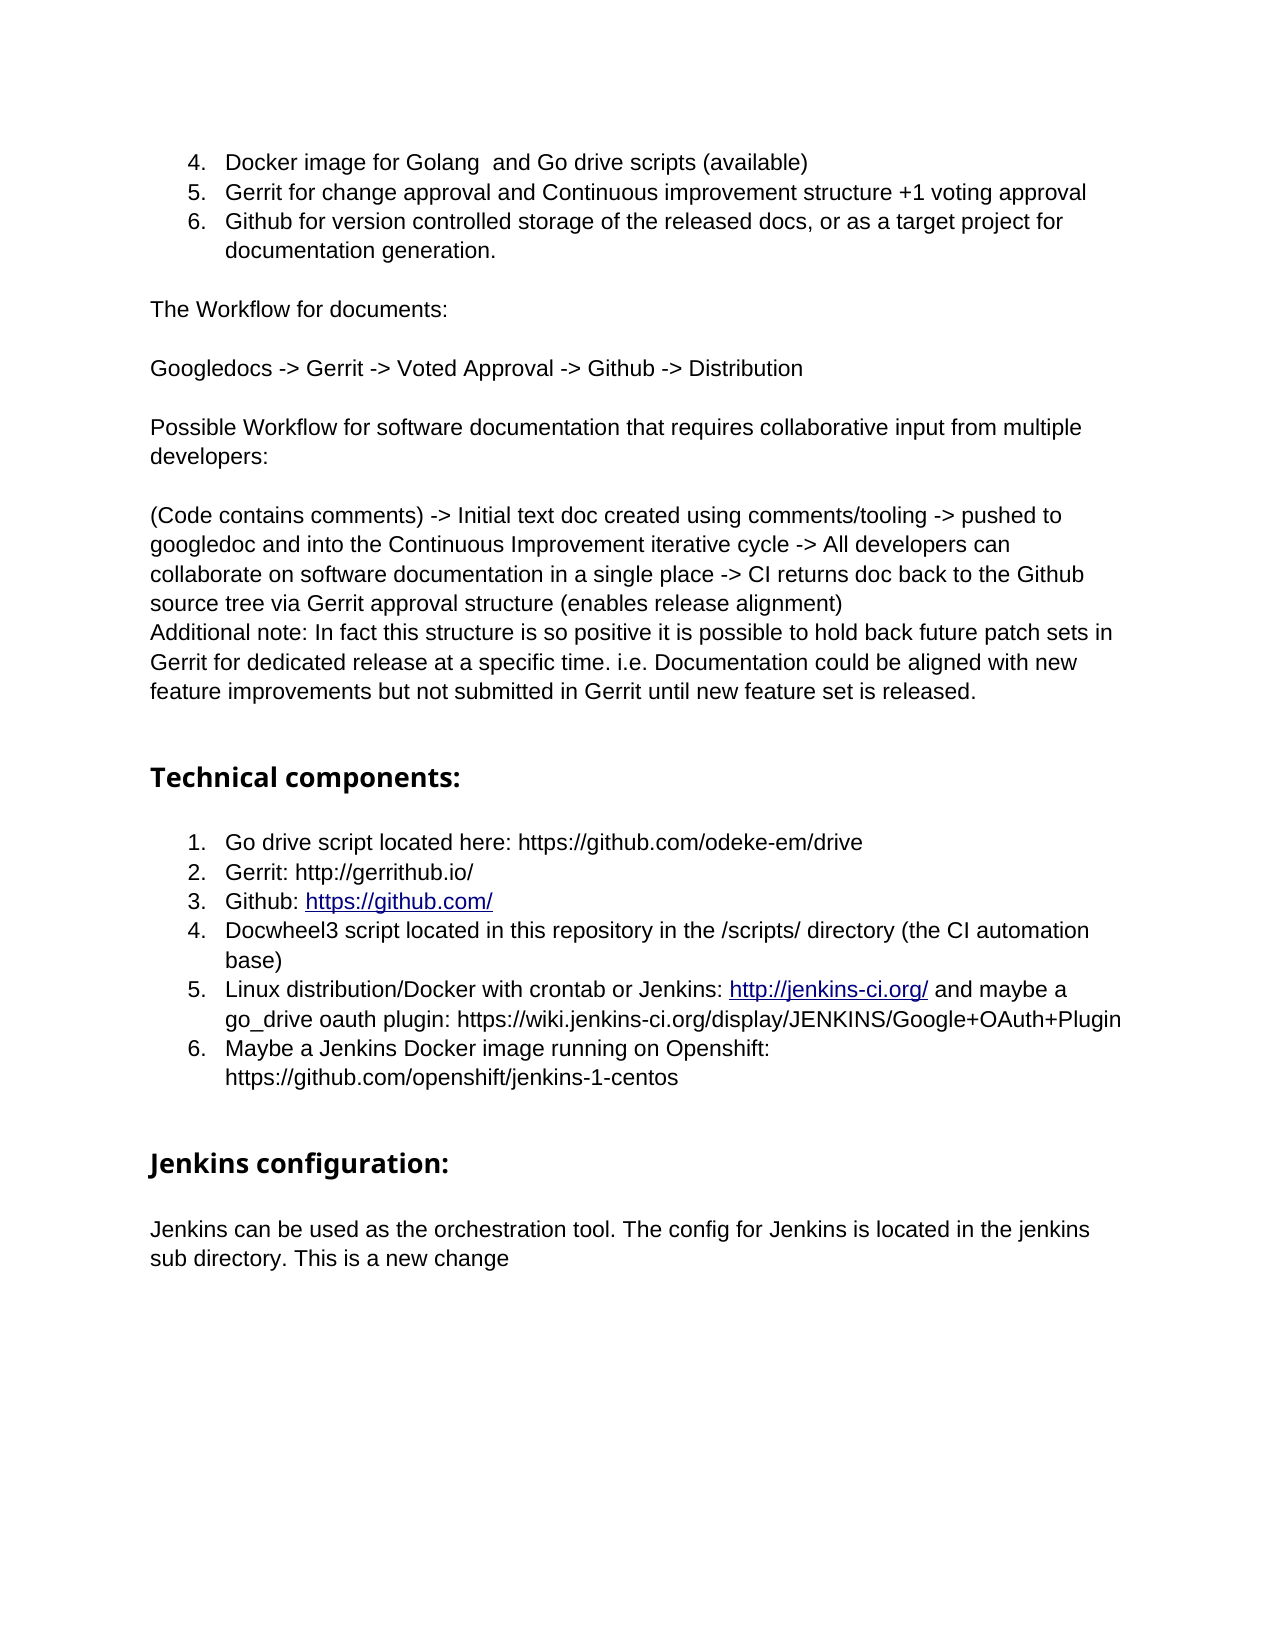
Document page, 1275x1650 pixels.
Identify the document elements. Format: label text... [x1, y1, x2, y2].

text Possible Workflow for software documentation that requires collaborative input from multiple developers: [150, 414, 1125, 469]
subtitle Technical components: [150, 758, 1125, 795]
list Gerrit: http://gerrithub.io/ [187, 859, 1125, 885]
text Jenkins can be used as the orchestration tool. The config for Jenkins is located in the jenkins sub directory. This is a new change [150, 1216, 1125, 1271]
list Gerrit for change approval and Continuous improvement structure +1 voting approval [187, 179, 1125, 205]
list Linux distribution/Docker with crontab or Jenkins: http://jenkins-ci.org/ and maybe a go_drive oauth plugin: https://wiki.jenkins-ci.org/display/JENKINS/Google+OAuth+Plugin [187, 977, 1125, 1032]
text Googledocs -> Gerrit -> Voted Approval -> Github -> Distribution [150, 356, 1125, 381]
list Docwheel3 script located in this repository in the /scripts/ directory (the CI automation base) [187, 918, 1125, 973]
list Github for version controlled storage of the released docs, or as a target project for documentation generation. [187, 209, 1125, 264]
subtitle Jenkins configuration: [150, 1145, 1125, 1182]
text The Workflow for documents: [150, 297, 1125, 322]
text Additional note: In fact this structure is so positive it is possible to hold back future patch sets in Gerrit for dedicated release at a specific time. i.e. Documentation could be aligned with new feature improvements but not submitted in Gerrit until new feature set is released. [150, 620, 1125, 704]
text (Code contains comments) -> Initial text doc created using comments/tooling -> pushed to googledoc and into the Continuous Improvement iterative cycle -> All developers can collaborate on software documentation in a single place -> CI returns doc back to the Github source tree via Gerrit approval structure (enables release alignment) [150, 502, 1125, 616]
list Github: https://github.com/ [187, 889, 1125, 914]
list Docker image for Golang and Go drive scripts (available) [187, 150, 1125, 176]
list Maybe a Jenkins Docker image running on Openshift: https://github.com/openshift/jenkins-1-centos [187, 1036, 1125, 1091]
list Go drive script located here: https://github.com/odeke-em/drive [187, 830, 1125, 856]
